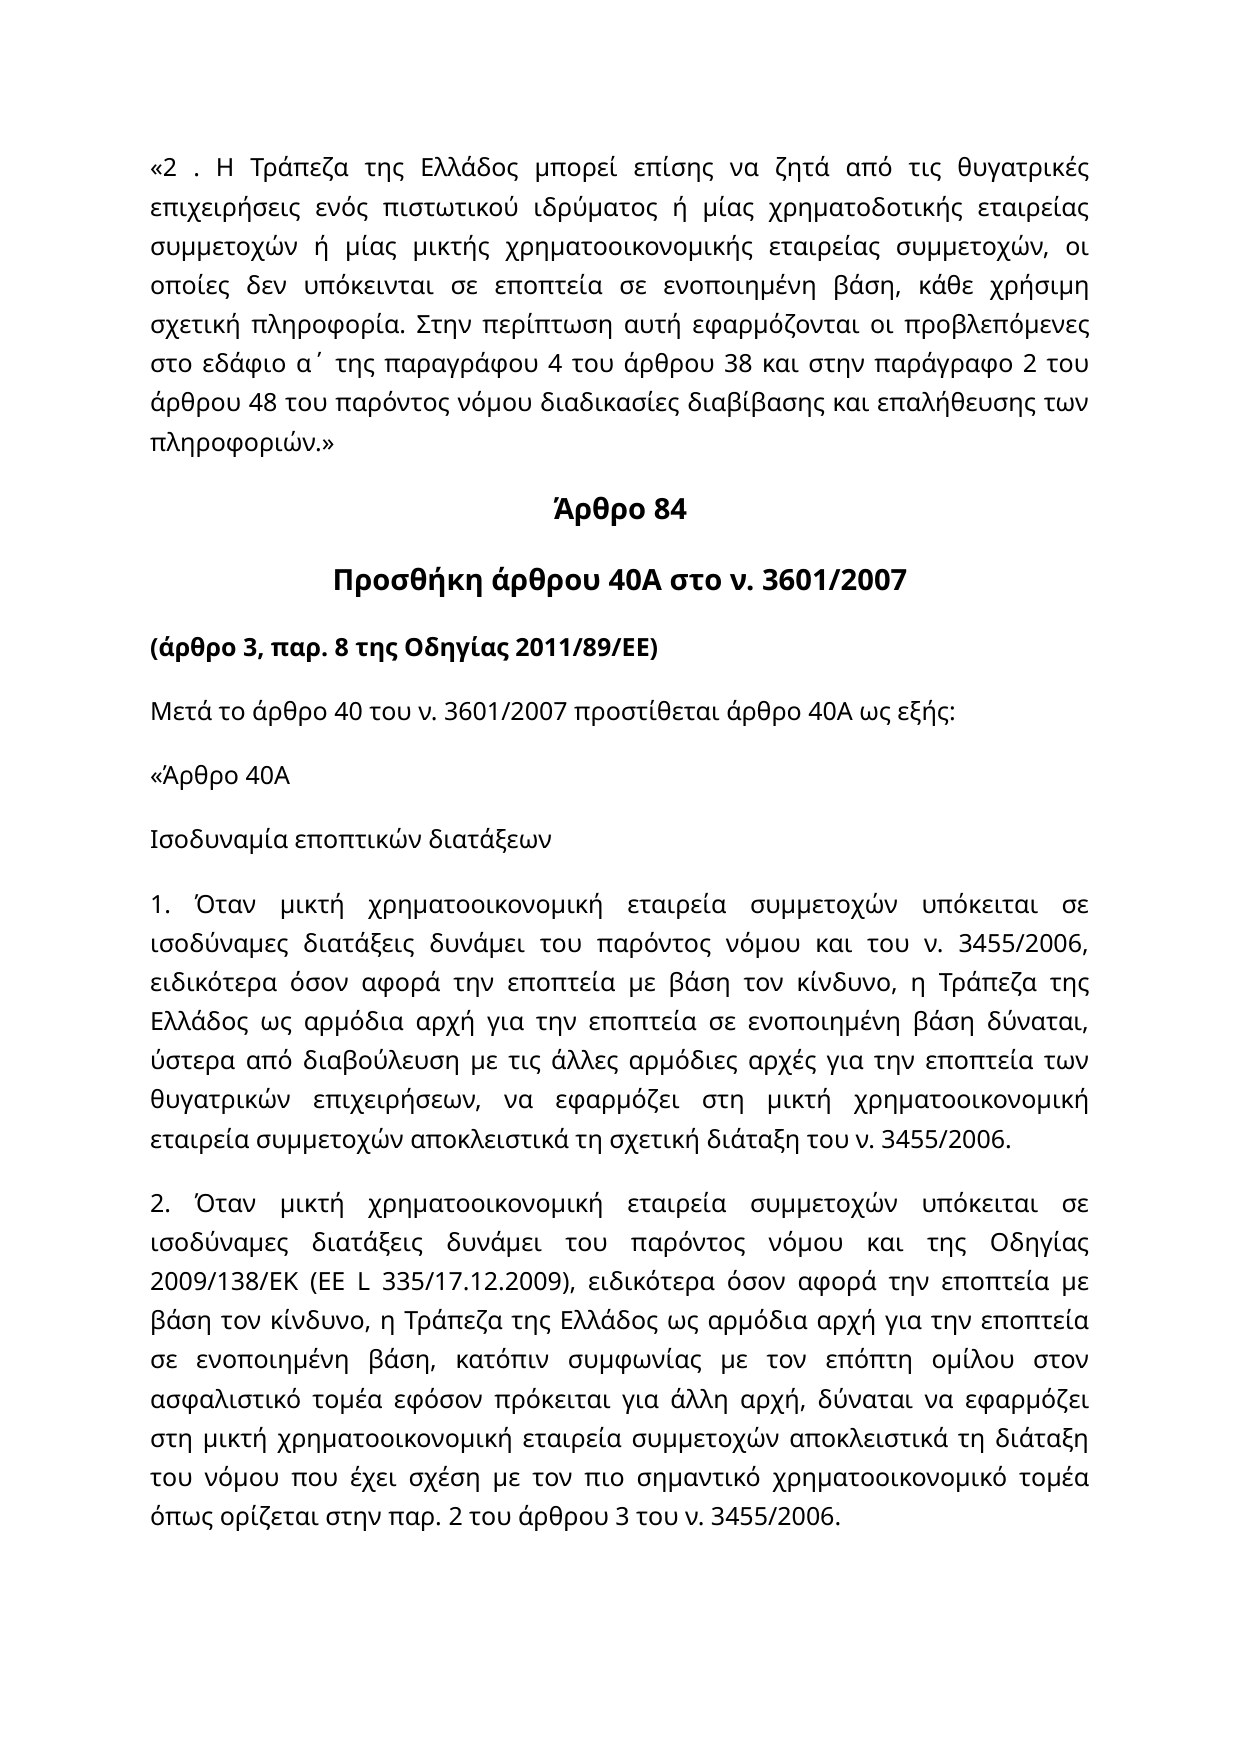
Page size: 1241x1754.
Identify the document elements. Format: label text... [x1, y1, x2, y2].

text (άρθρο 3, παρ. 8 της Οδηγίας 2011/89/ΕΕ) [150, 629, 1090, 664]
subtitle Προσθήκη άρθρου 40Α στο ν. 3601/2007 [150, 559, 1090, 599]
text «Άρθρο 40Α [150, 758, 1090, 792]
subtitle Άρθρο 84 [150, 488, 1090, 528]
text Ισοδυναμία εποπτικών διατάξεων [150, 822, 1090, 856]
text Μετά το άρθρο 40 του ν. 3601/2007 προστίθεται άρθρο 40Α ως εξής: [150, 694, 1090, 728]
text «2 . Η Τράπεζα της Ελλάδος μπορεί επίσης να ζητά από τις θυγατρικές επιχειρήσεις ενός πιστωτικού ιδρύματος ή μίας χρηματοδοτικής εταιρείας συμμετοχών ή μίας μικτής χρηματοοικονομικής εταιρείας συμμετοχών, οι οποίες δεν υπόκεινται σε εποπτεία σε ενοποιημένη βάση, κάθε χρήσιμη σχετική πληροφορία. Στην περίπτωση αυτή εφαρμόζονται οι προβλεπόμενες στο εδάφιο α΄ της παραγράφου 4 του άρθρου 38 και στην παράγραφο 2 του άρθρου 48 του παρόντος νόμου διαδικασίες διαβίβασης και επαλήθευσης των πληροφοριών.» [150, 150, 1090, 458]
text 2. Όταν μικτή χρηματοοικονομική εταιρεία συμμετοχών υπόκειται σε ισοδύναμες διατάξεις δυνάμει του παρόντος νόμου και της Οδηγίας 2009/138/ΕΚ (ΕΕ L 335/17.12.2009), ειδικότερα όσον αφορά την εποπτεία με βάση τον κίνδυνο, η Τράπεζα της Ελλάδος ως αρμόδια αρχή για την εποπτεία σε ενοποιημένη βάση, κατόπιν συμφωνίας με τον επόπτη ομίλου στον ασφαλιστικό τομέα εφόσον πρόκειται για άλλη αρχή, δύναται να εφαρμόζει στη μικτή χρηματοοικονομική εταιρεία συμμετοχών αποκλειστικά τη διάταξη του νόμου που έχει σχέση με τον πιο σημαντικό χρηματοοικονομικό τομέα όπως ορίζεται στην παρ. 2 του άρθρου 3 του ν. 3455/2006. [150, 1185, 1090, 1533]
text 1. Όταν μικτή χρηματοοικονομική εταιρεία συμμετοχών υπόκειται σε ισοδύναμες διατάξεις δυνάμει του παρόντος νόμου και του ν. 3455/2006, ειδικότερα όσον αφορά την εποπτεία με βάση τον κίνδυνο, η Τράπεζα της Ελλάδος ως αρμόδια αρχή για την εποπτεία σε ενοποιημένη βάση δύναται, ύστερα από διαβούλευση με τις άλλες αρμόδιες αρχές για την εποπτεία των θυγατρικών επιχειρήσεων, να εφαρμόζει στη μικτή χρηματοοικονομική εταιρεία συμμετοχών αποκλειστικά τη σχετική διάταξη του ν. 3455/2006. [150, 886, 1090, 1155]
